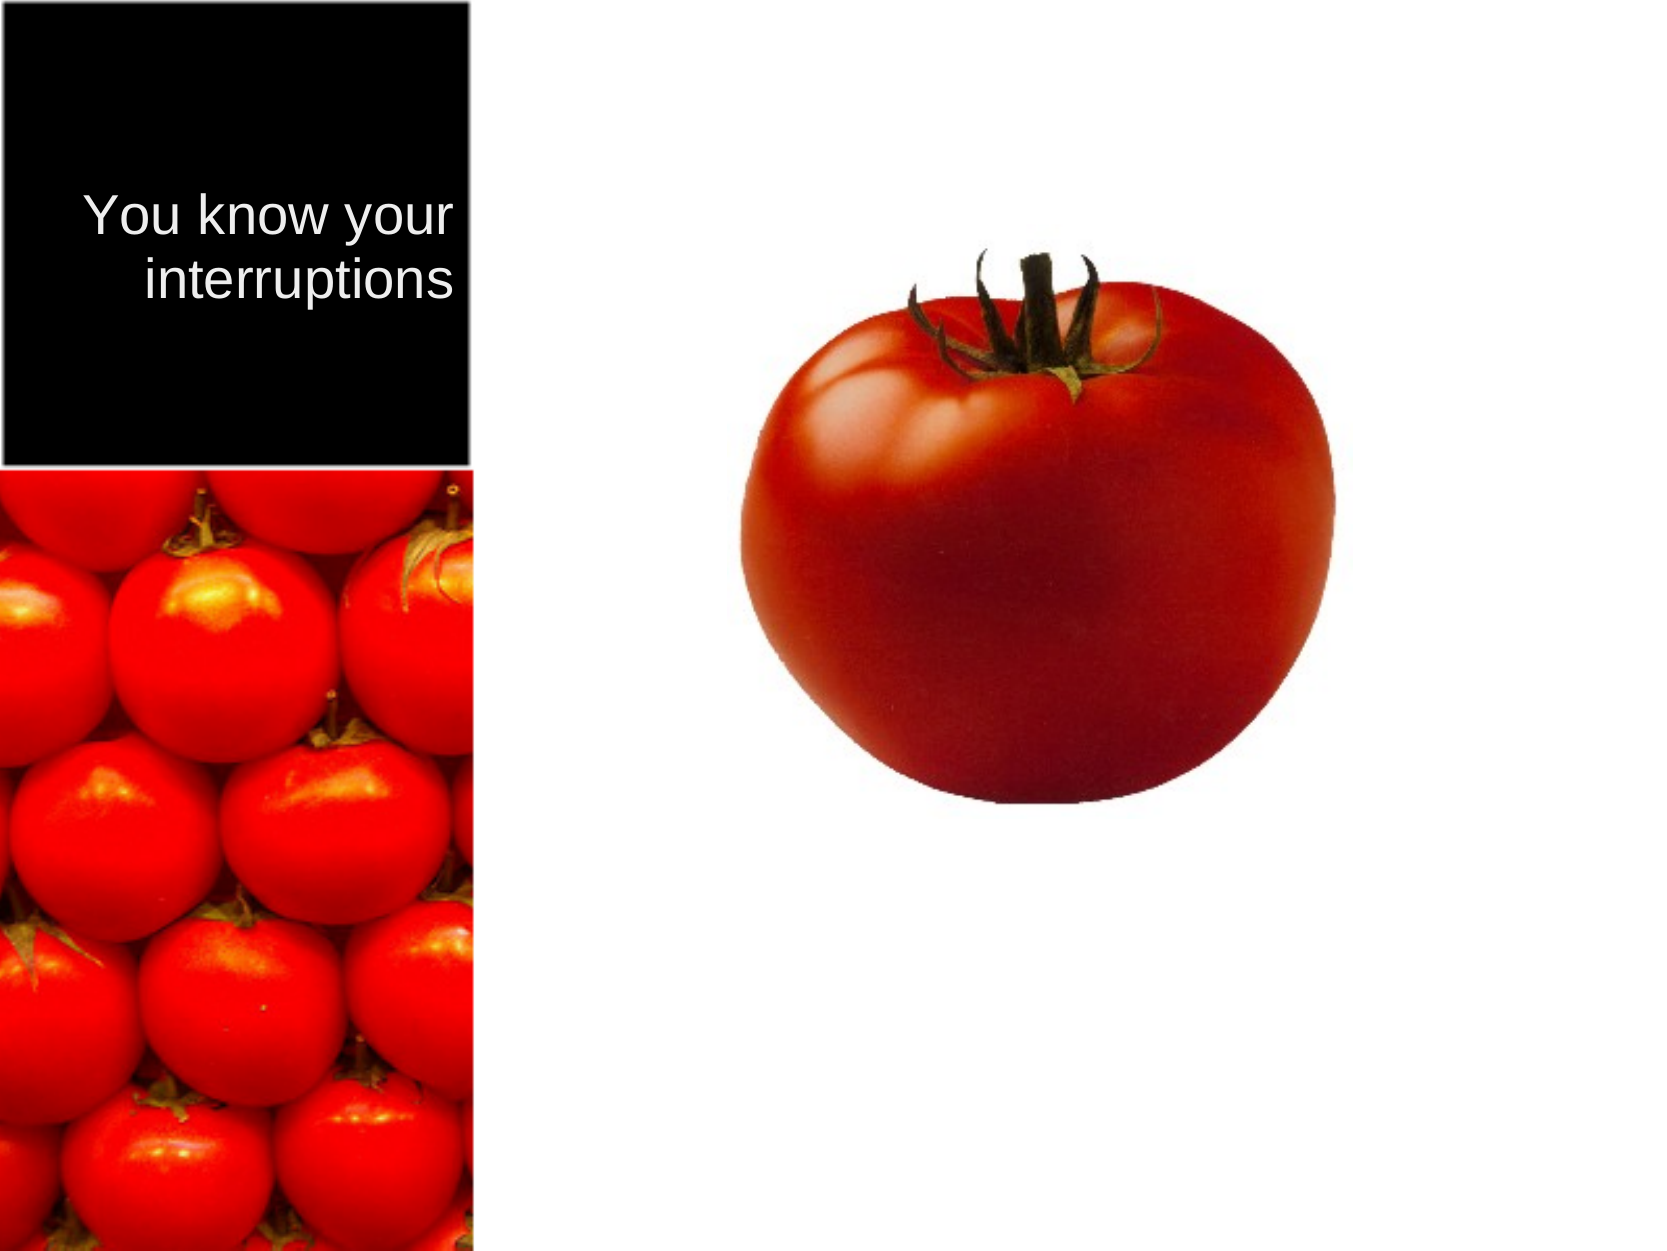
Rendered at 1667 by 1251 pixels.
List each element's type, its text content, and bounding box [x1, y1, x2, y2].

picture [0, 0, 1667, 1251]
text_box You know your interruptions [24, 183, 455, 312]
